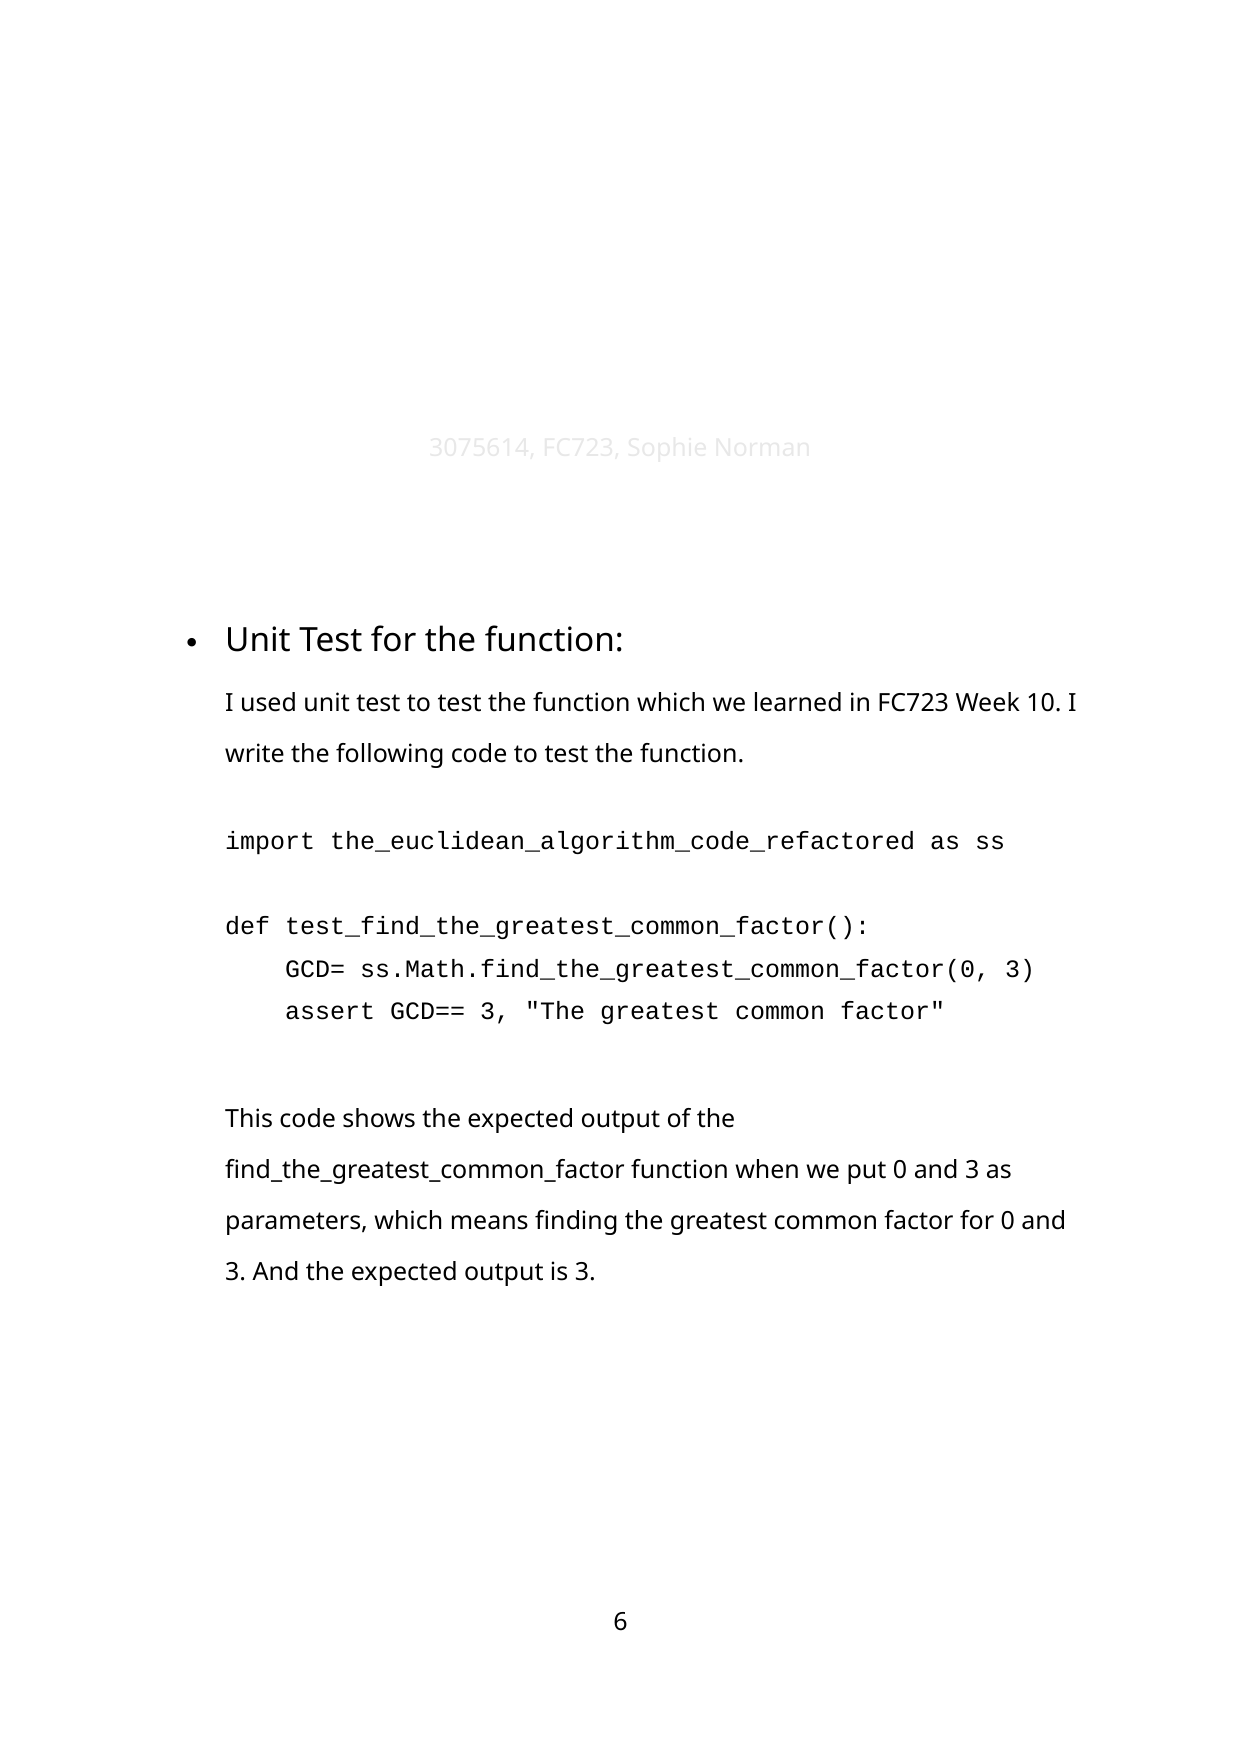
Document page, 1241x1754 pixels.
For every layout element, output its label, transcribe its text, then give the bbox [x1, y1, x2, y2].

list assert GCD== 3, "The greatest common factor" [225, 999, 1090, 1027]
list Unit Test for the function: [187, 616, 1090, 661]
list I used unit test to test the function which we learned in FC723 Week 10. I write the following code to test the function. [225, 684, 1090, 769]
text 3075614, FC723, Sophie Norman [150, 430, 1090, 464]
text This code shows the expected output of the find_the_greatest_common_factor function when we put 0 and 3 as parameters, which means finding the greatest common factor for 0 and 3. And the expected output is 3. [225, 1100, 1090, 1288]
list GCD= ss.Math.find_the_greatest_common_factor(0, 3) [225, 956, 1090, 984]
list def test_find_the_greatest_common_factor(): [225, 914, 1090, 942]
list import the_euclidean_algorithm_code_refactored as ss [225, 829, 1090, 857]
